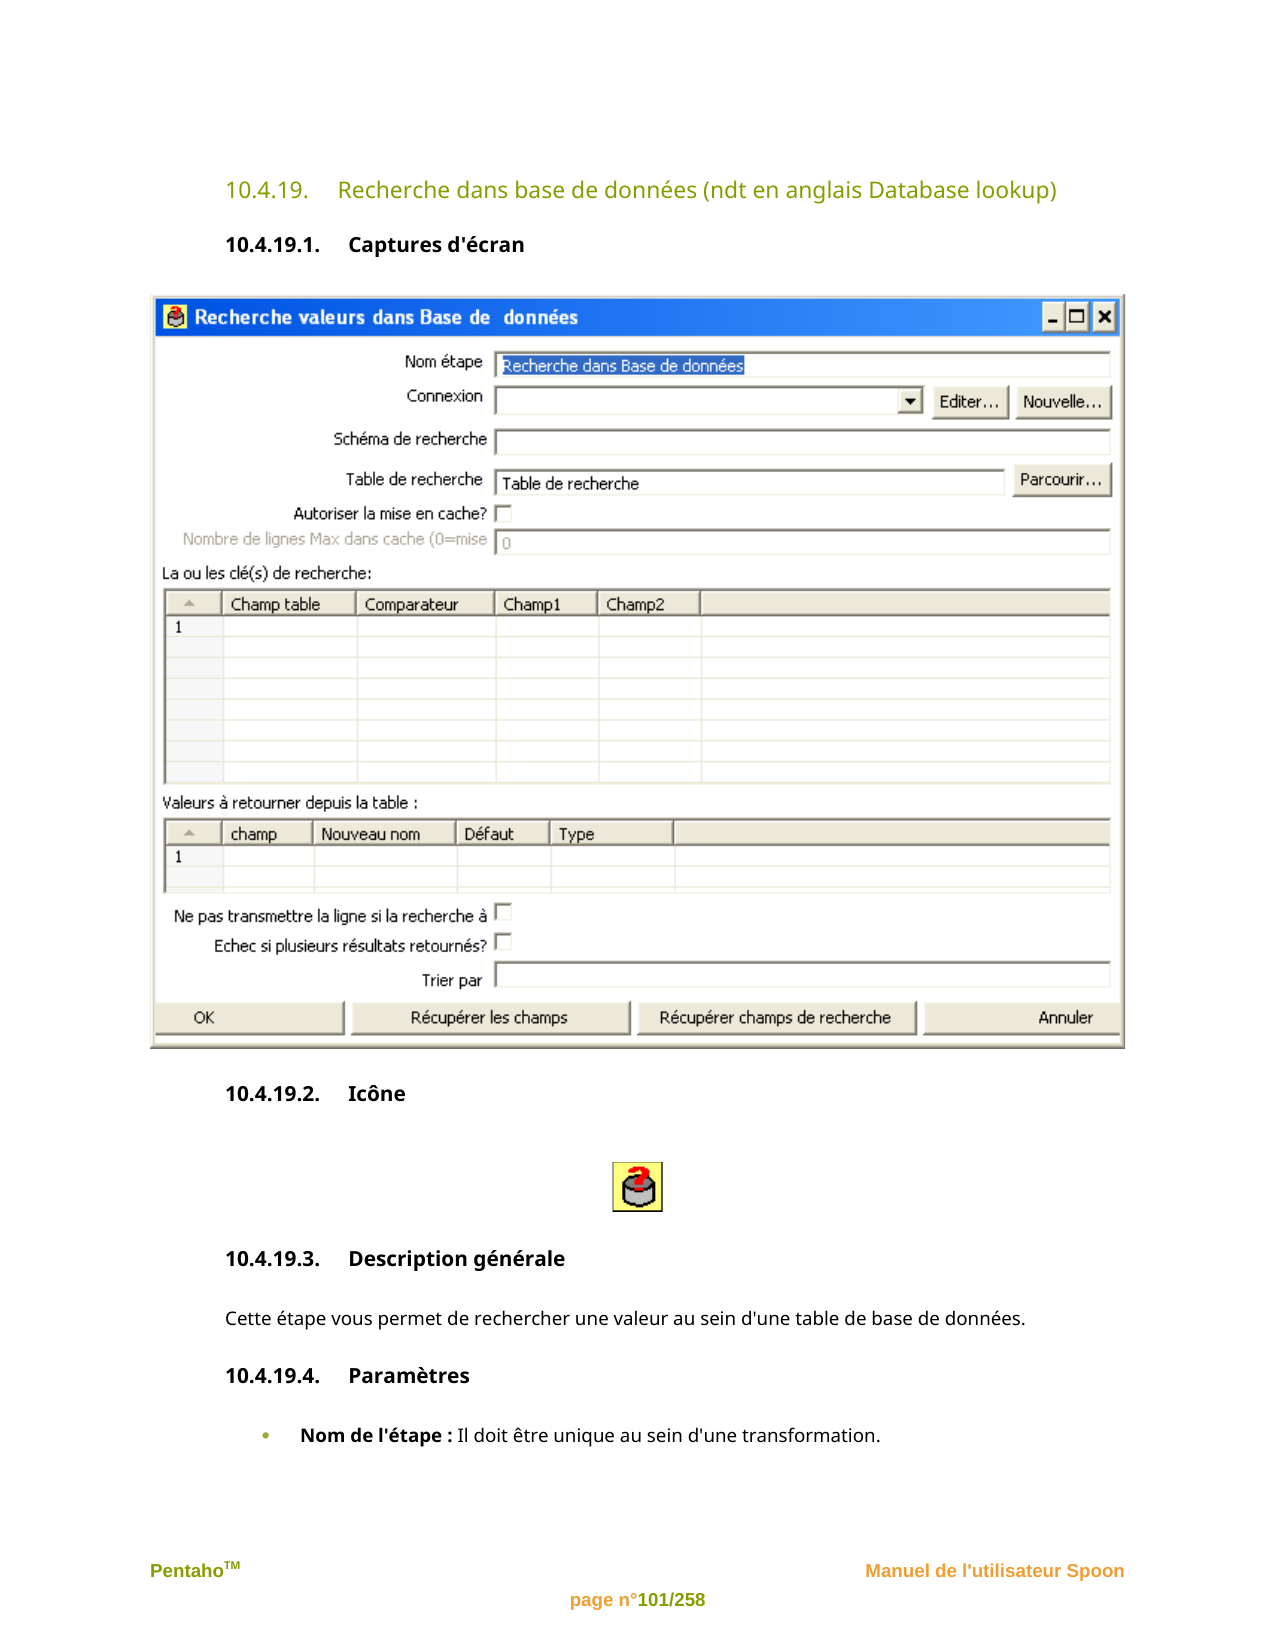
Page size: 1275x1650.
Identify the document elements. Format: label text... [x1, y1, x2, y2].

picture [150, 294, 1125, 1049]
list Nom de l'étape : Il doit être unique au sein d'une transformation. [262, 1419, 1125, 1448]
subtitle Captures d'écran [225, 229, 1125, 258]
subtitle Description générale [225, 1132, 1125, 1272]
subtitle [225, 283, 1125, 294]
subtitle Paramètres [225, 1360, 1125, 1389]
picture [612, 1162, 663, 1212]
subtitle Icône [225, 1049, 1125, 1107]
subtitle Recherche dans base de données (ndt en anglais Database lookup) [225, 175, 1125, 204]
text Cette étape vous permet de rechercher une valeur au sein d'une table de base de données. [225, 1302, 1125, 1331]
